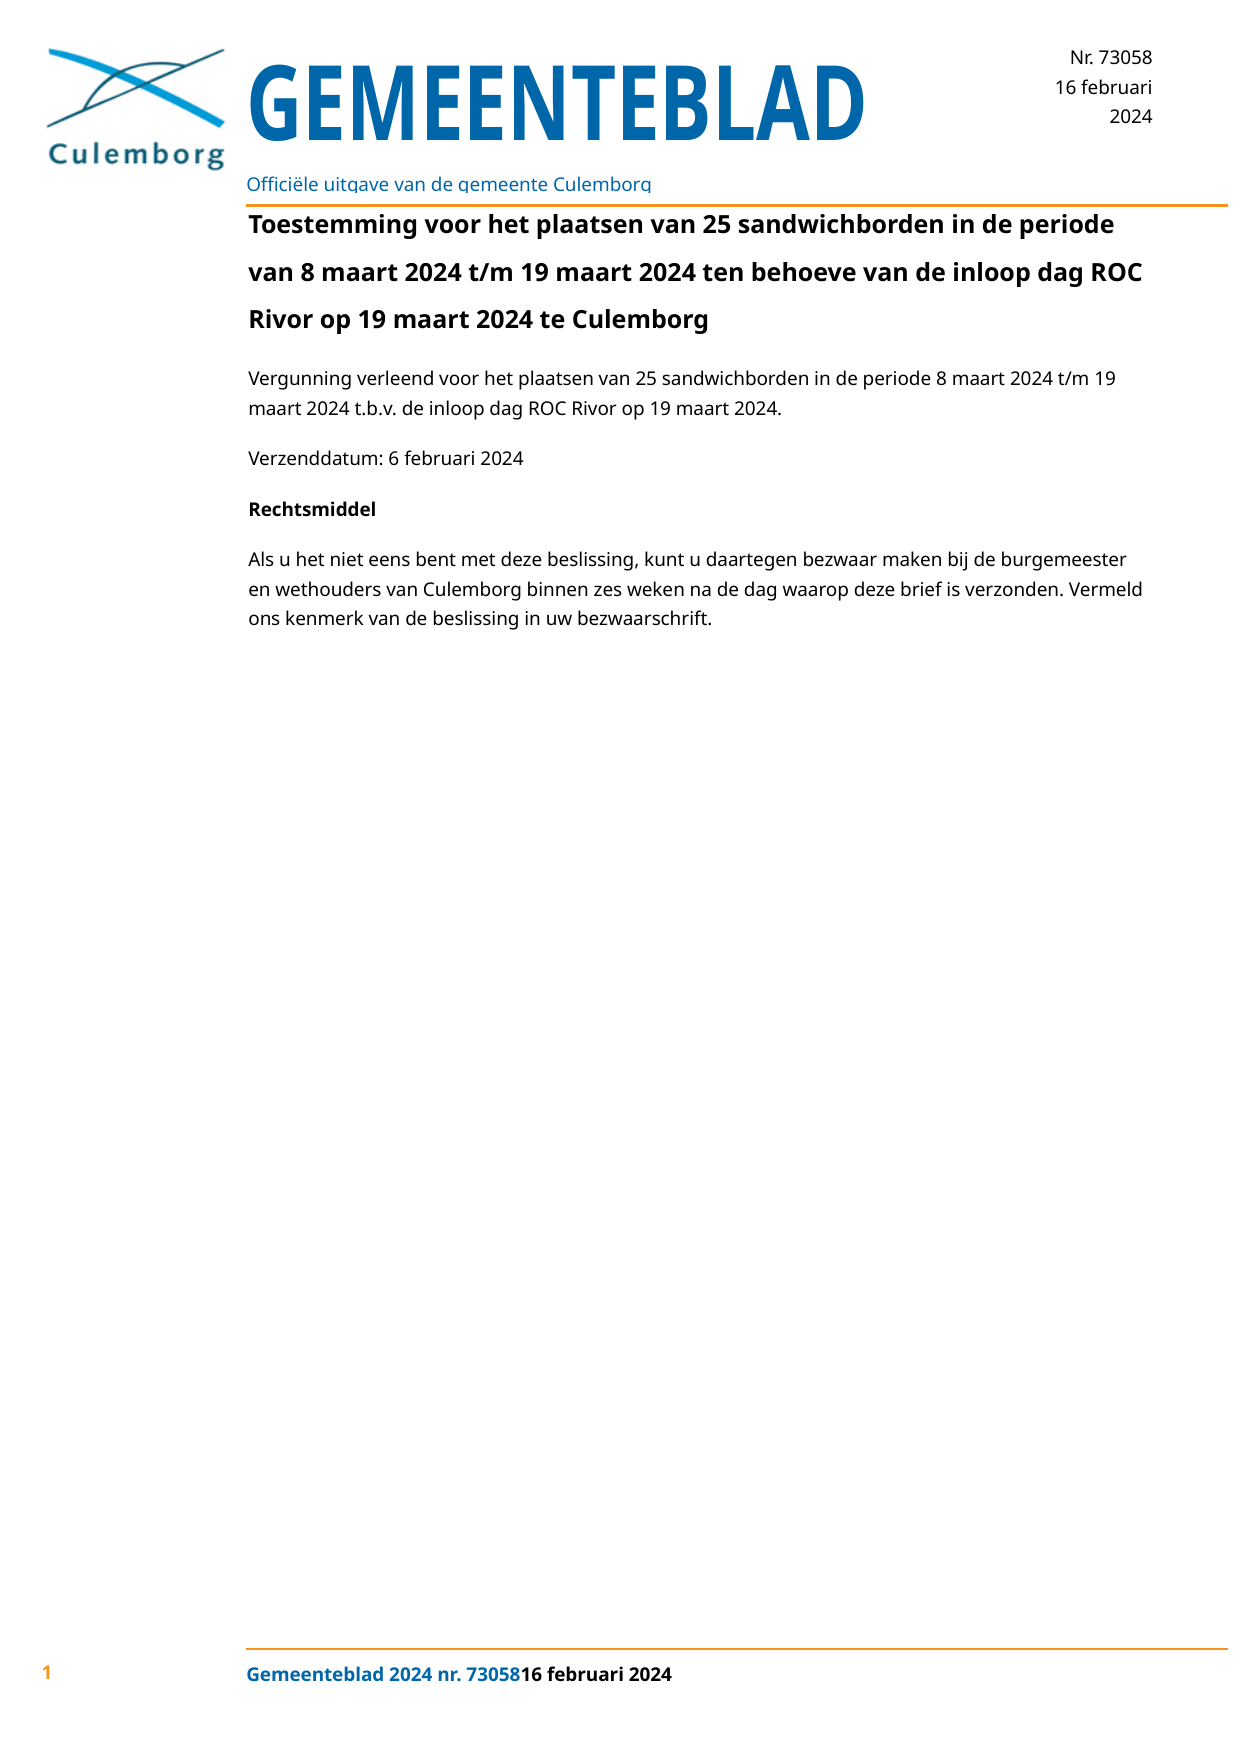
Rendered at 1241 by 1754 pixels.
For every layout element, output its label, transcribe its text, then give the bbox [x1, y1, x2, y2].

text Rechtsmiddel [248, 496, 1152, 522]
text Verzenddatum: 6 februari 2024 [248, 446, 1152, 471]
text Toestemming voor het plaatsen van 25 sandwichborden in de periode van 8 maart 2024 t/m 19 maart 2024 ten behoeve van de inloop dag ROC Rivor op 19 maart 2024 te Culemborg [248, 207, 1152, 336]
picture [41, 47, 231, 172]
text Vergunning verleend voor het plaatsen van 25 sandwichborden in de periode 8 maart 2024 t/m 19 maart 2024 t.b.v. de inloop dag ROC Rivor op 19 maart 2024. [248, 366, 1152, 421]
text Als u het niet eens bent met deze beslissing, kunt u daartegen bezwaar maken bij de burgemeester en wethouders van Culemborg binnen zes weken na de dag waarop deze brief is verzonden. Vermeld ons kenmerk van de beslissing in uw bezwaarschrift. [248, 546, 1152, 631]
